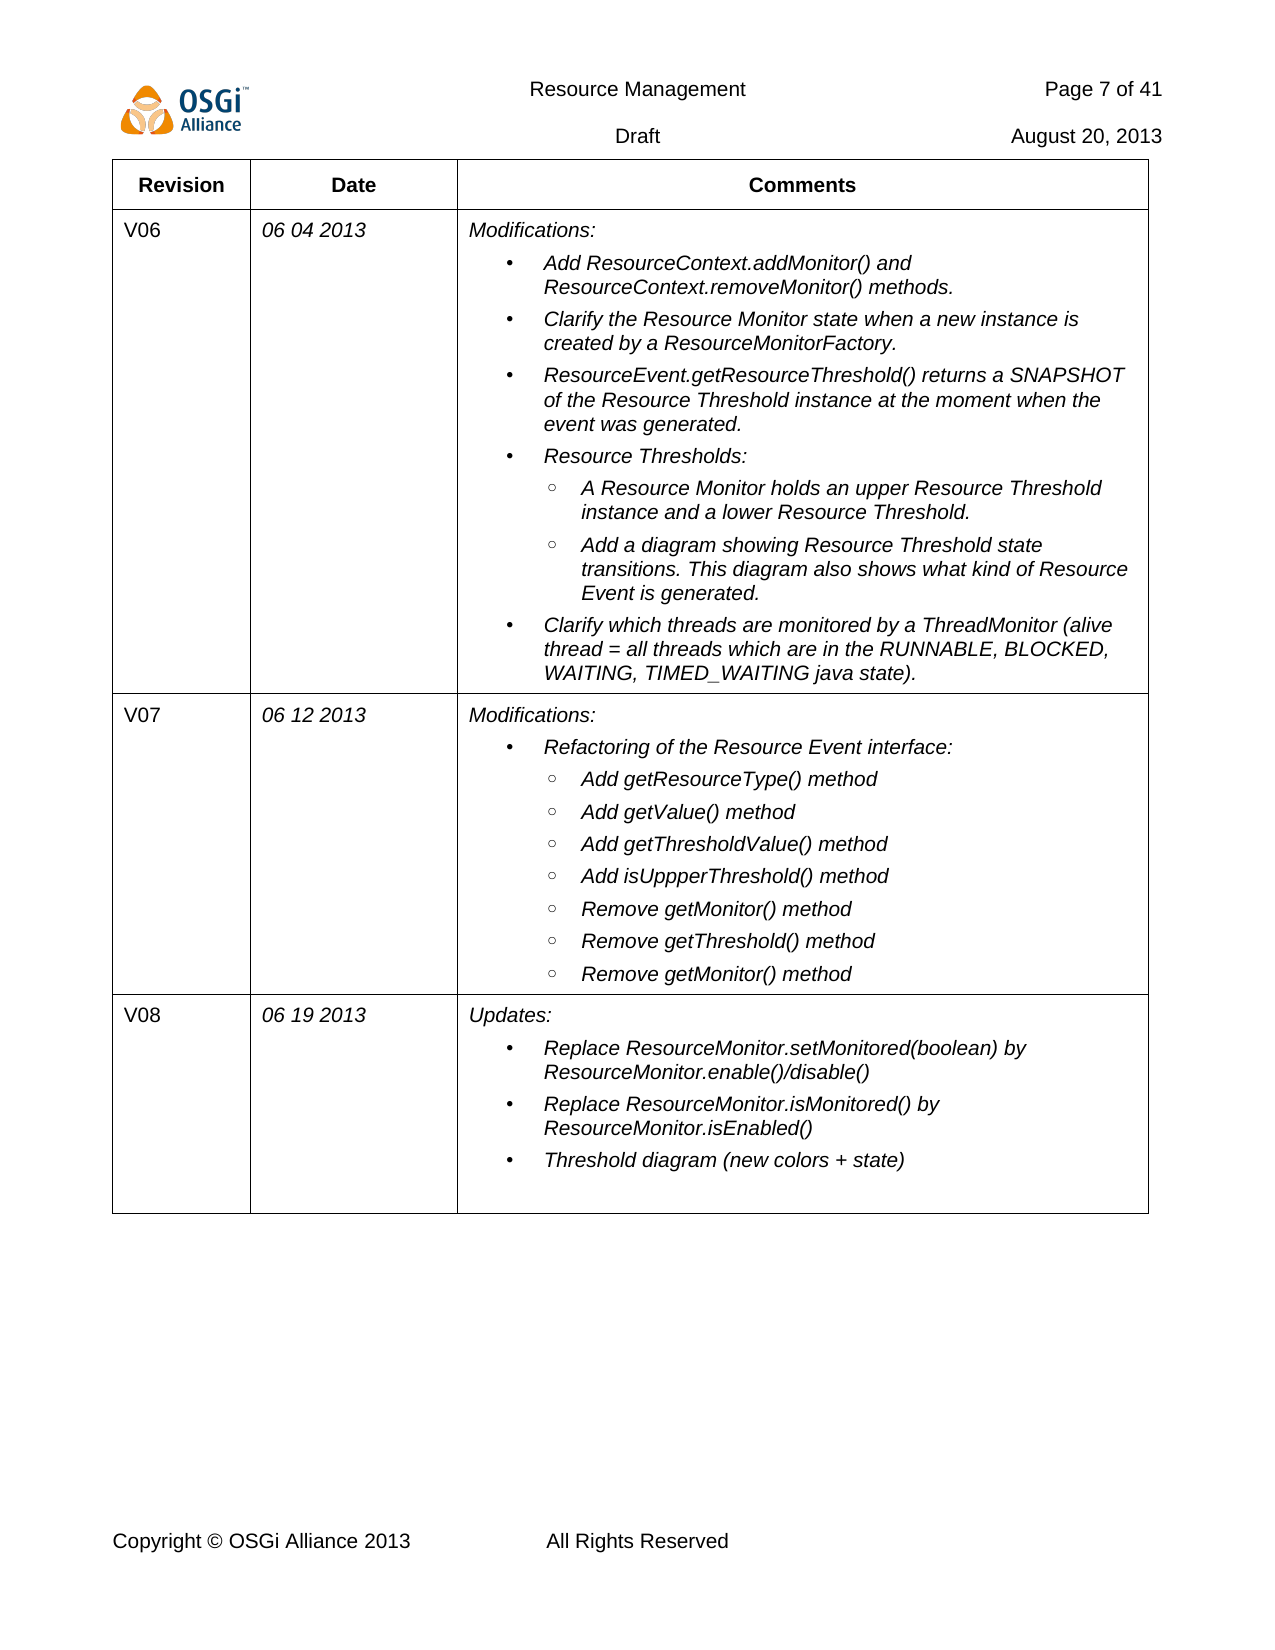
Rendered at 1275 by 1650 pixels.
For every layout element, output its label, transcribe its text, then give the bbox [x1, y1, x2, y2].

table_header Comments [458, 160, 1148, 209]
table_cell 06 12 2013 [251, 694, 457, 994]
table_cell V06 [113, 210, 250, 693]
table_header Revision [113, 160, 250, 209]
table_cell V07 [113, 694, 250, 994]
table_cell Modifications: Refactoring of the Resource Event interface: Add getResourceType() method Add getValue() method Add getThresholdValue() method Add isUppperThreshold() method Remove getMonitor() method Remove getThreshold() method Remove getMonitor() method [458, 694, 1148, 994]
table_cell 06 04 2013 [251, 210, 457, 693]
table_header Date [251, 160, 457, 209]
table_cell Modifications: Add ResourceContext.addMonitor() and ResourceContext.removeMonitor() methods. Clarify the Resource Monitor state when a new instance is created by a ResourceMonitorFactory. ResourceEvent.getResourceThreshold() returns a SNAPSHOT of the Resource Threshold instance at the moment when the event was generated. Resource Thresholds: A Resource Monitor holds an upper Resource Threshold instance and a lower Resource Threshold. Add a diagram showing Resource Threshold state transitions. This diagram also shows what kind of Resource Event is generated. Clarify which threads are monitored by a ThreadMonitor (alive thread = all threads which are in the RUNNABLE, BLOCKED, WAITING, TIMED_WAITING java state). [458, 210, 1148, 693]
table_cell Updates: Replace ResourceMonitor.setMonitored(boolean) by ResourceMonitor.enable()/disable() Replace ResourceMonitor.isMonitored() by ResourceMonitor.isEnabled() Threshold diagram (new colors + state) [458, 995, 1148, 1213]
table_cell V08 [113, 995, 250, 1213]
table_cell 06 19 2013 [251, 995, 457, 1213]
picture [113, 78, 257, 142]
